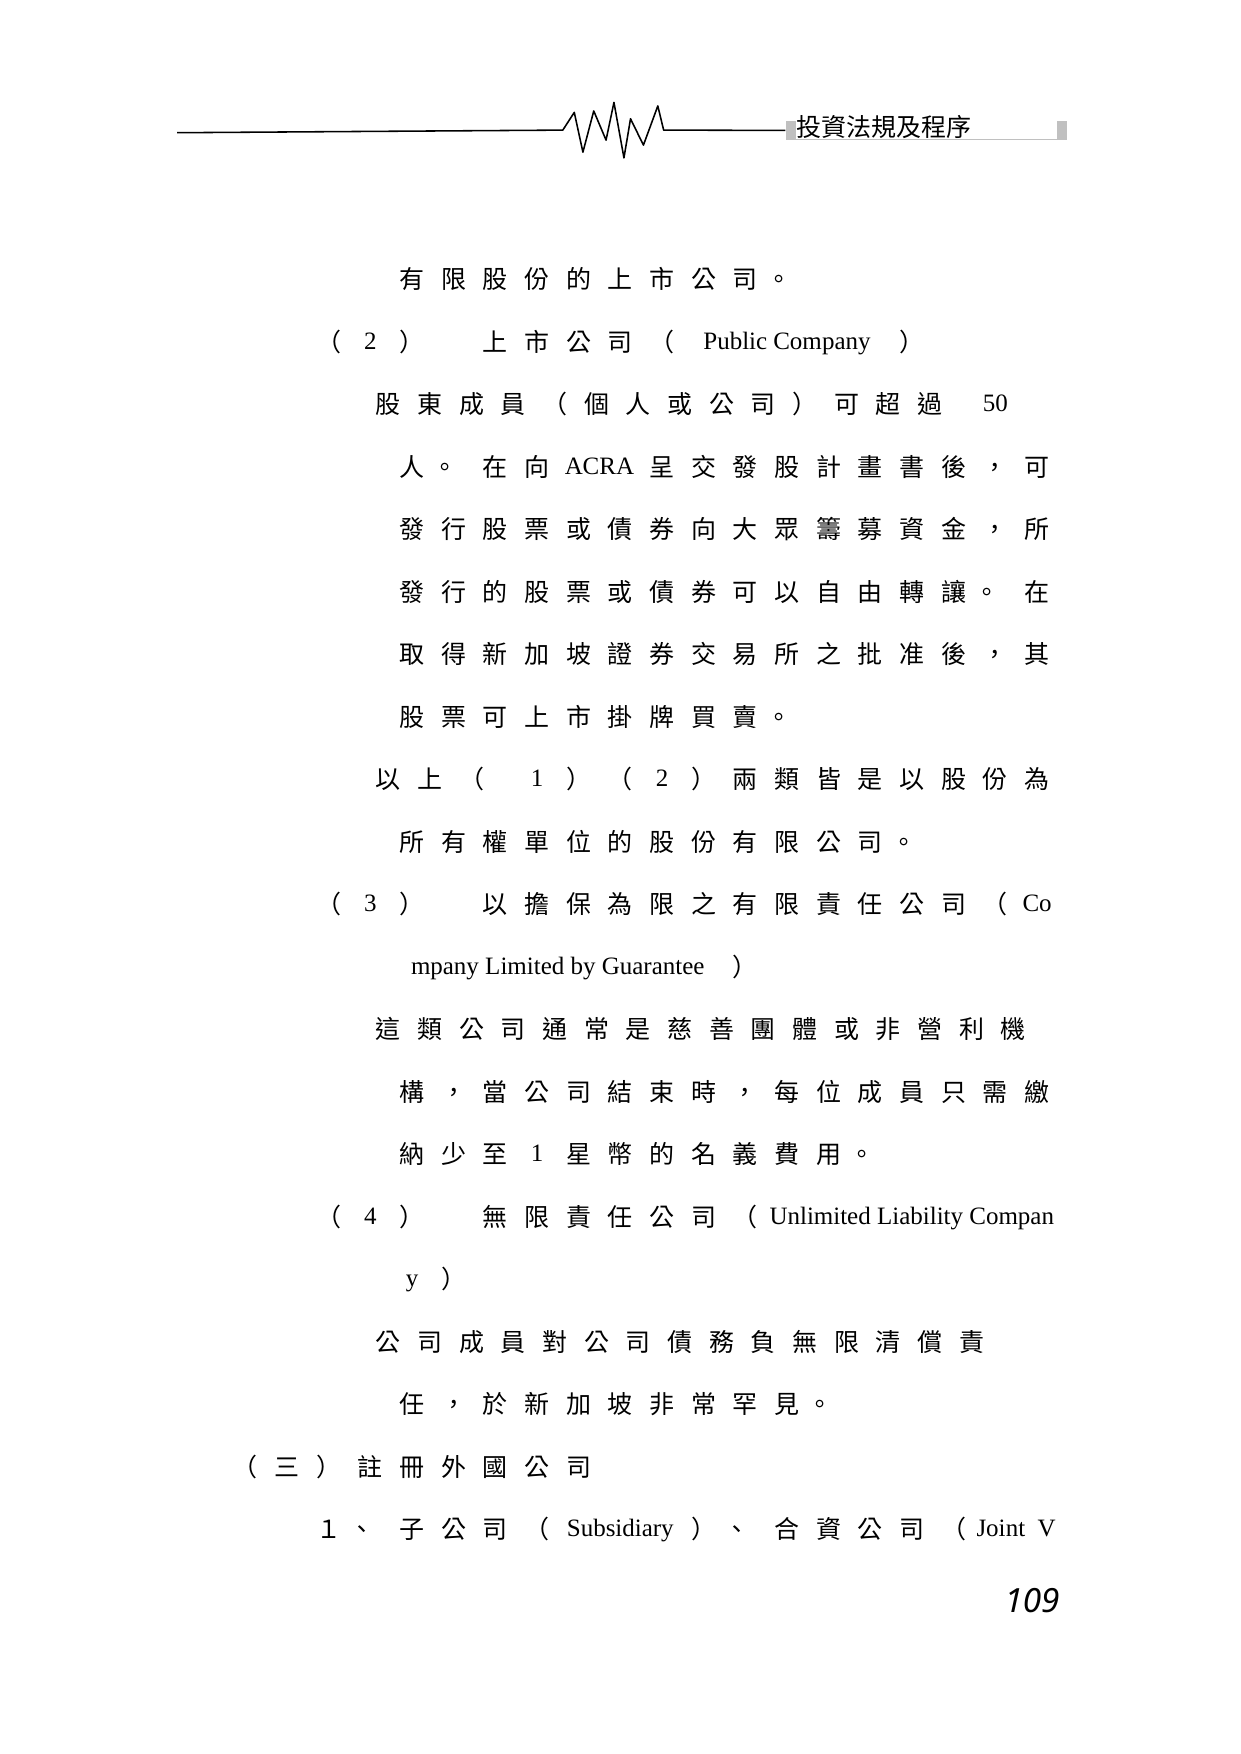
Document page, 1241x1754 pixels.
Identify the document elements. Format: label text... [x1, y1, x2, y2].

text 股東成員（個人或公司）可超過50人。在向ACRA呈交發股計畫書後，可發行股票或債券向大眾籌募資金，所發行的股票或債券可以自由轉讓。在取得新加坡證券交易所之批准後，其股票可上市掛牌買賣。 [306, 361, 1058, 736]
text 以上（1）（2）兩類皆是以股份為所有權單位的股份有限公司。 [306, 736, 1058, 861]
text （3） 以擔保為限之有限責任公司（Company Limited by Guarantee） [306, 861, 1058, 986]
text 公司成員對公司債務負無限清償責任，於新加坡非常罕見。 [306, 1299, 1058, 1424]
text 這類公司通常是慈善團體或非營利機構，當公司結束時，每位成員只需繳納少至1星幣的名義費用。 [306, 986, 1058, 1174]
text 有限股份的上市公司。 [306, 236, 1058, 299]
text （4） 無限責任公司（Unlimited Liability Company） [306, 1174, 1058, 1299]
text （2） 上市公司（Public Company） [306, 299, 1058, 361]
text （三）註冊外國公司 [207, 1424, 1058, 1486]
text １、子公司（Subsidiary）、合資公司（Joint V [281, 1486, 1058, 1549]
